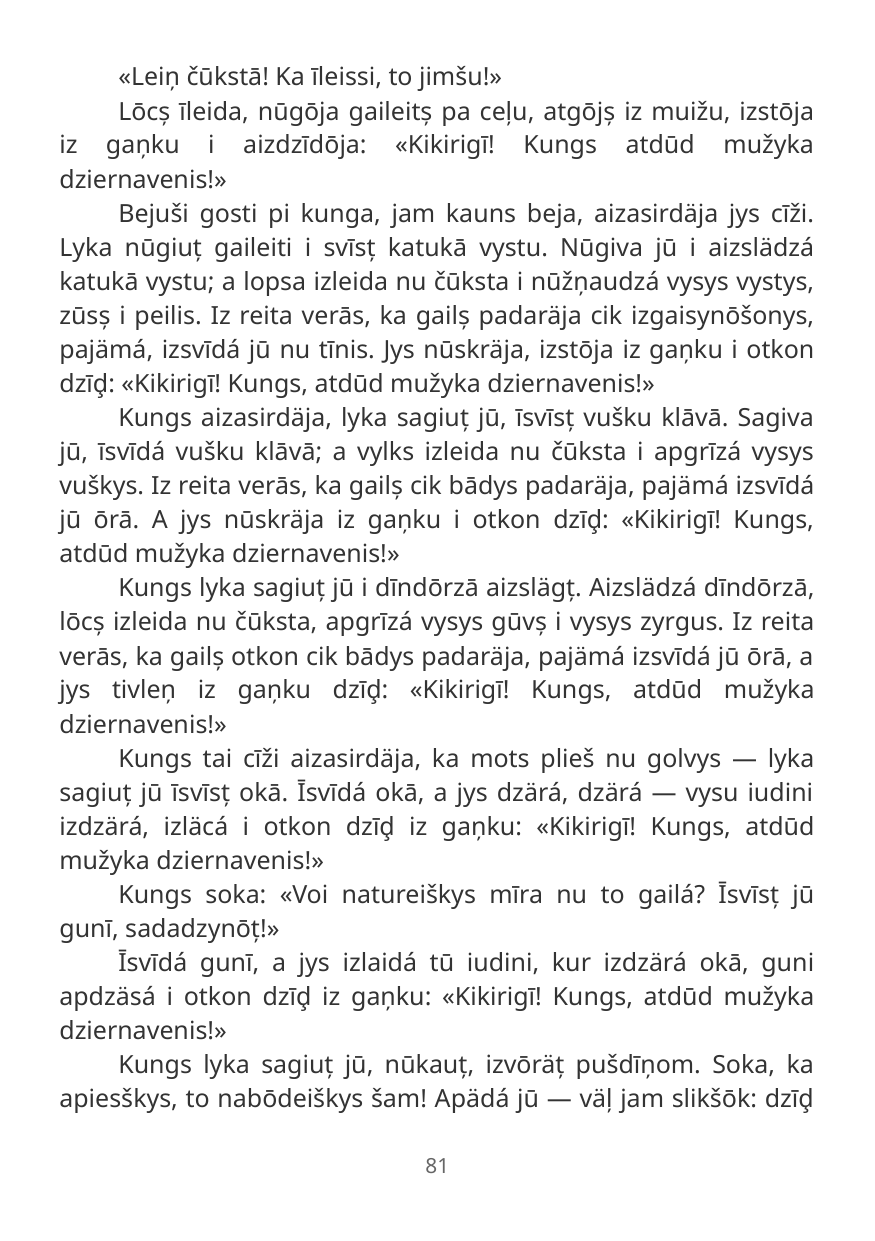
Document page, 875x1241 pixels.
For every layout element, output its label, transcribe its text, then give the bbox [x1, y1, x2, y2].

text «Leiņ čūkstā! Ka īleissi, to jimšu!» [59, 59, 815, 93]
text Bejuši gosti pi kunga, jam kauns beja, aizasirdäja jys cīži. Lyka nūgiuț gaileiti i svīsț katukā vystu. Nūgiva jū i aizslädzá katukā vystu; a lopsa izleida nu čūksta i nūžņaudzá vysys vystys, zūsș i peilis. Iz reita verās, ka gailș padaräja cik izgaisynōšonys, pajämá, izsvīdá jū nu tīnis. Jys nūskräja, izstōja iz gaņku i otkon dzīḑ: «Kikirigī! Kungs, atdūd mužyka dziernavenis!» [59, 195, 815, 400]
text Kungs aizasirdäja, lyka sagiuț jū, īsvīsț vušku klāvā. Sagiva jū, īsvīdá vušku klāvā; a vylks izleida nu čūksta i apgrīzá vysys vuškys. Iz reita verās, ka gailș cik bādys padaräja, pajämá izsvīdá jū ōrā. A jys nūskräja iz gaņku i otkon dzīḑ: «Kikirigī! Kungs, atdūd mužyka dziernavenis!» [59, 400, 815, 570]
text Kungs lyka sagiuț jū, nūkauț, izvōräț pušdīņom. Soka, ka apiesškys, to nabōdeiškys šam! Apädá jū — väļ jam slikšōk: dzīḑ [59, 1047, 815, 1115]
text Kungs soka: «Voi natureiškys mīra nu to gailá? Īsvīsț jū gunī, sadadzynōț!» [59, 877, 815, 945]
text Kungs lyka sagiuț jū i dīndōrzā aizslägț. Aizslädzá dīndōrzā, lōcș izleida nu čūksta, apgrīzá vysys gūvș i vysys zyrgus. Iz reita verās, ka gailș otkon cik bādys padaräja, pajämá izsvīdá jū ōrā, a jys tivleņ iz gaņku dzīḑ: «Kikirigī! Kungs, atdūd mužyka dziernavenis!» [59, 570, 815, 740]
text Kungs tai cīži aizasirdäja, ka mots plieš nu golvys — lyka sagiuț jū īsvīsț okā. Īsvīdá okā, a jys dzärá, dzärá — vysu iudini izdzärá, izläcá i otkon dzīḑ iz gaņku: «Kikirigī! Kungs, atdūd mužyka dziernavenis!» [59, 740, 815, 877]
text Lōcș īleida, nūgōja gaileitș pa ceļu, atgōjș iz muižu, izstōja iz gaņku i aizdzīdōja: «Kikirigī! Kungs atdūd mužyka dziernavenis!» [59, 93, 815, 195]
text Īsvīdá gunī, a jys izlaidá tū iudini, kur izdzärá okā, guni apdzäsá i otkon dzīḑ iz gaņku: «Kikirigī! Kungs, atdūd mužyka dziernavenis!» [59, 945, 815, 1047]
